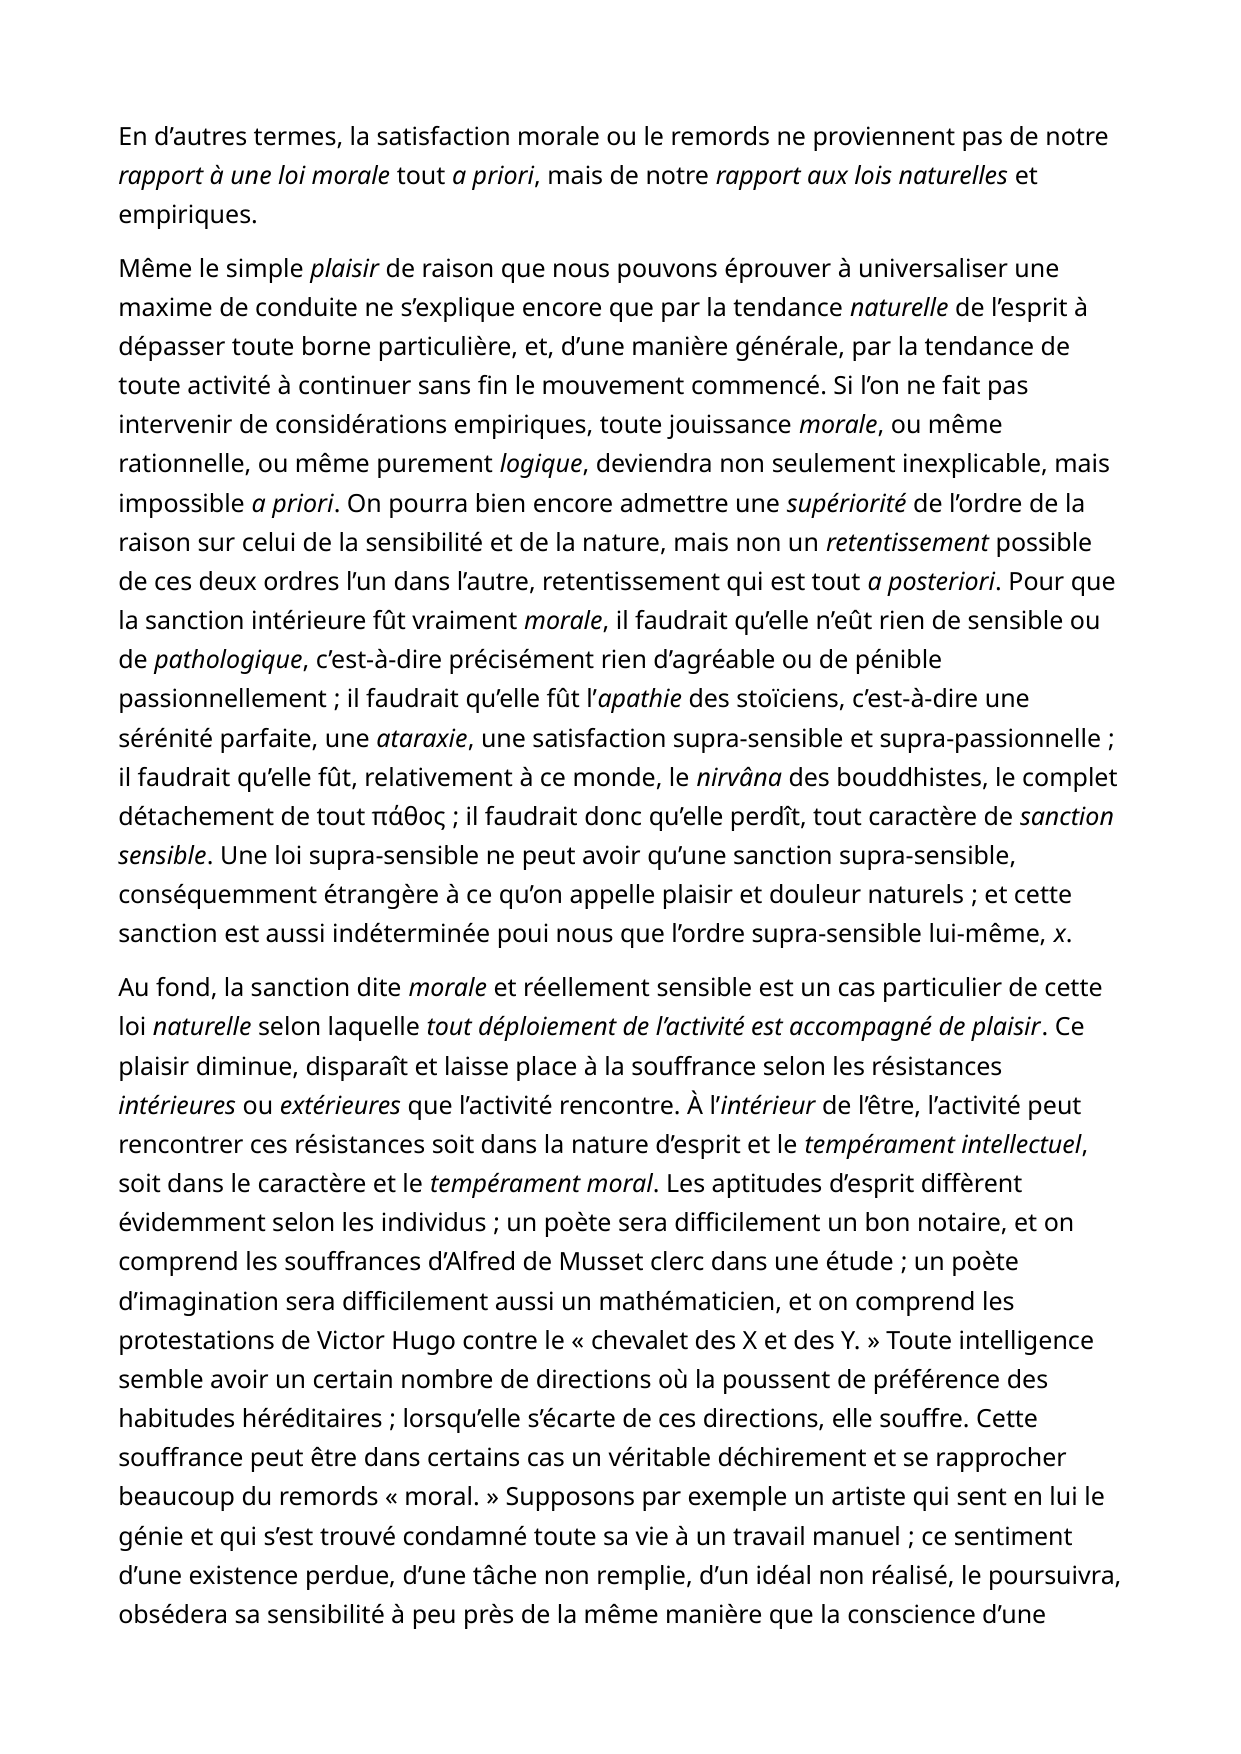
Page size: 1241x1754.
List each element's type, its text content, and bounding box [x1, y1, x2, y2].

text Même le simple plaisir de raison que nous pouvons éprouver à universaliser une maxime de conduite ne s’explique encore que par la tendance naturelle de l’esprit à dépasser toute borne particulière, et, d’une manière générale, par la tendance de toute activité à continuer sans fin le mouvement commencé. Si l’on ne fait pas intervenir de considérations empiriques, toute jouissance morale, ou même rationnelle, ou même purement logique, deviendra non seulement inexplicable, mais impossible a priori. On pourra bien encore admettre une supériorité de l’ordre de la raison sur celui de la sensibilité et de la nature, mais non un retentissement possible de ces deux ordres l’un dans l’autre, retentissement qui est tout a posteriori. Pour que la sanction intérieure fût vraiment morale, il faudrait qu’elle n’eût rien de sensible ou de pathologique, c’est-à-dire précisément rien d’agréable ou de pénible passionnellement ; il faudrait qu’elle fût l’apathie des stoïciens, c’est-à-dire une sérénité parfaite, une ataraxie, une satisfaction supra-sensible et supra-passionnelle ; il faudrait qu’elle fût, relativement à ce monde, le nirvâna des bouddhistes, le complet détachement de tout πάθος ; il faudrait donc qu’elle perdît, tout caractère de sanction sensible. Une loi supra-sensible ne peut avoir qu’une sanction supra-sensible, conséquemment étrangère à ce qu’on appelle plaisir et douleur naturels ; et cette sanction est aussi indéterminée poui nous que l’ordre supra-sensible lui-même, x. [118, 250, 1122, 950]
text Au fond, la sanction dite morale et réellement sensible est un cas particulier de cette loi naturelle selon laquelle tout déploiement de l’activité est accompagné de plaisir. Ce plaisir diminue, disparaît et laisse place à la souffrance selon les résistances intérieures ou extérieures que l’activité rencontre. À l’intérieur de l’être, l’activité peut rencontrer ces résistances soit dans la nature d’esprit et le tempérament intellectuel, soit dans le caractère et le tempérament moral. Les aptitudes d’esprit diffèrent évidemment selon les individus ; un poète sera difficilement un bon notaire, et on comprend les souffrances d’Alfred de Musset clerc dans une étude ; un poète d’imagination sera difficilement aussi un mathématicien, et on comprend les protestations de Victor Hugo contre le « chevalet des X et des Y. » Toute intelligence semble avoir un certain nombre de directions où la poussent de préférence des habitudes héréditaires ; lorsqu’elle s’écarte de ces directions, elle souffre. Cette souffrance peut être dans certains cas un véritable déchirement et se rapprocher beaucoup du remords « moral. » Supposons par exemple un artiste qui sent en lui le génie et qui s’est trouvé condamné toute sa vie à un travail manuel ; ce sentiment d’une existence perdue, d’une tâche non remplie, d’un idéal non réalisé, le poursuivra, obsédera sa sensibilité à peu près de la même manière que la conscience d’une [118, 970, 1122, 1631]
text En d’autres termes, la satisfaction morale ou le remords ne proviennent pas de notre rapport à une loi morale tout a priori, mais de notre rapport aux lois naturelles et empiriques. [118, 118, 1122, 231]
